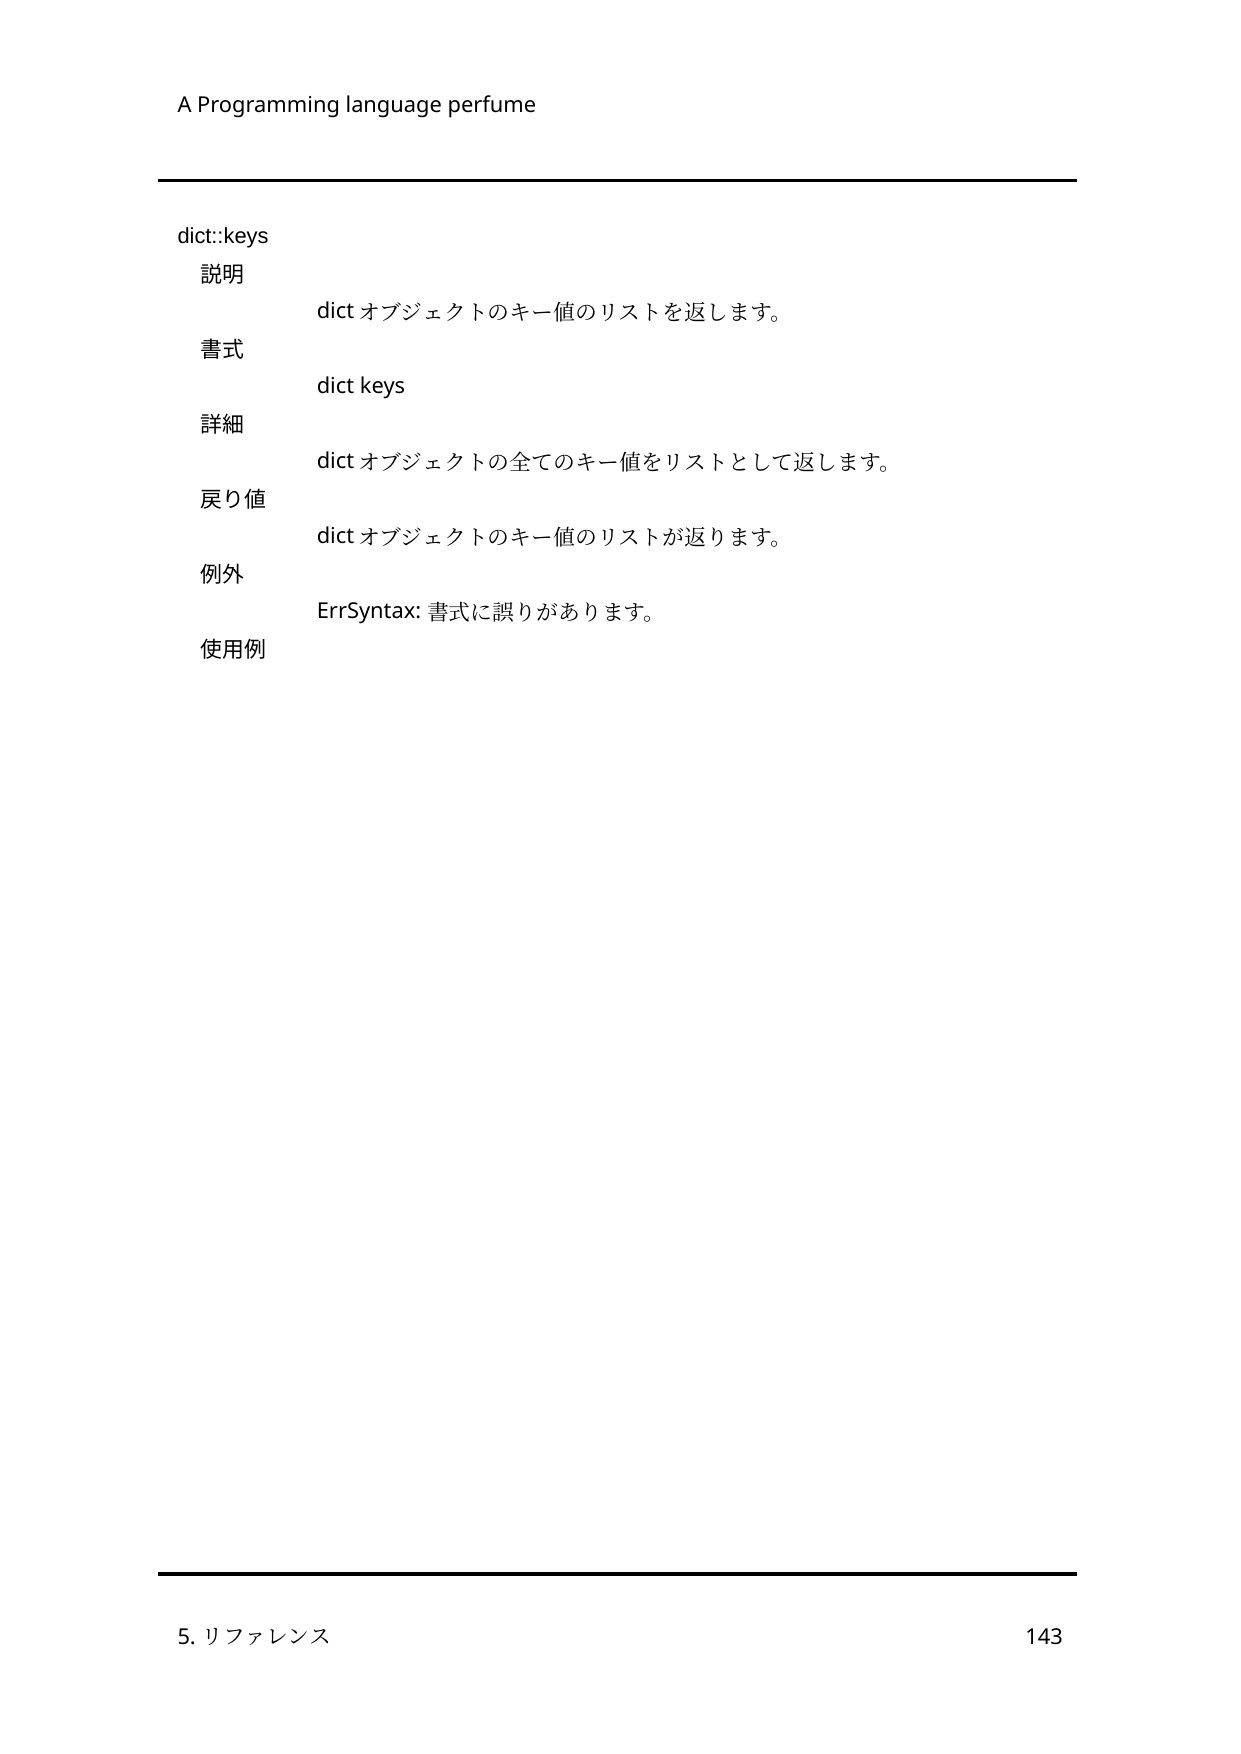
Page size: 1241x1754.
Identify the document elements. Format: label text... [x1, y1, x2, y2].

table_cell 書式 [200, 329, 317, 404]
table_cell dictオブジェクトのキー値のリストが返ります。 [317, 479, 1063, 554]
table_header 説明 [200, 254, 317, 329]
table_cell 例外 [200, 554, 317, 629]
table_header dictオブジェクトのキー値のリストを返します。 [317, 254, 1063, 329]
table_cell dictオブジェクトの全てのキー値をリストとして返します。 [317, 404, 1063, 479]
table_cell 使用例 [200, 629, 317, 704]
table_cell dict keys [317, 329, 1063, 404]
table_cell [317, 629, 1063, 704]
table_cell 戻り値 [200, 479, 317, 554]
subtitle dict::keys [177, 217, 1063, 254]
table_cell 詳細 [200, 404, 317, 479]
table_cell ErrSyntax: 書式に誤りがあります。 [317, 554, 1063, 629]
